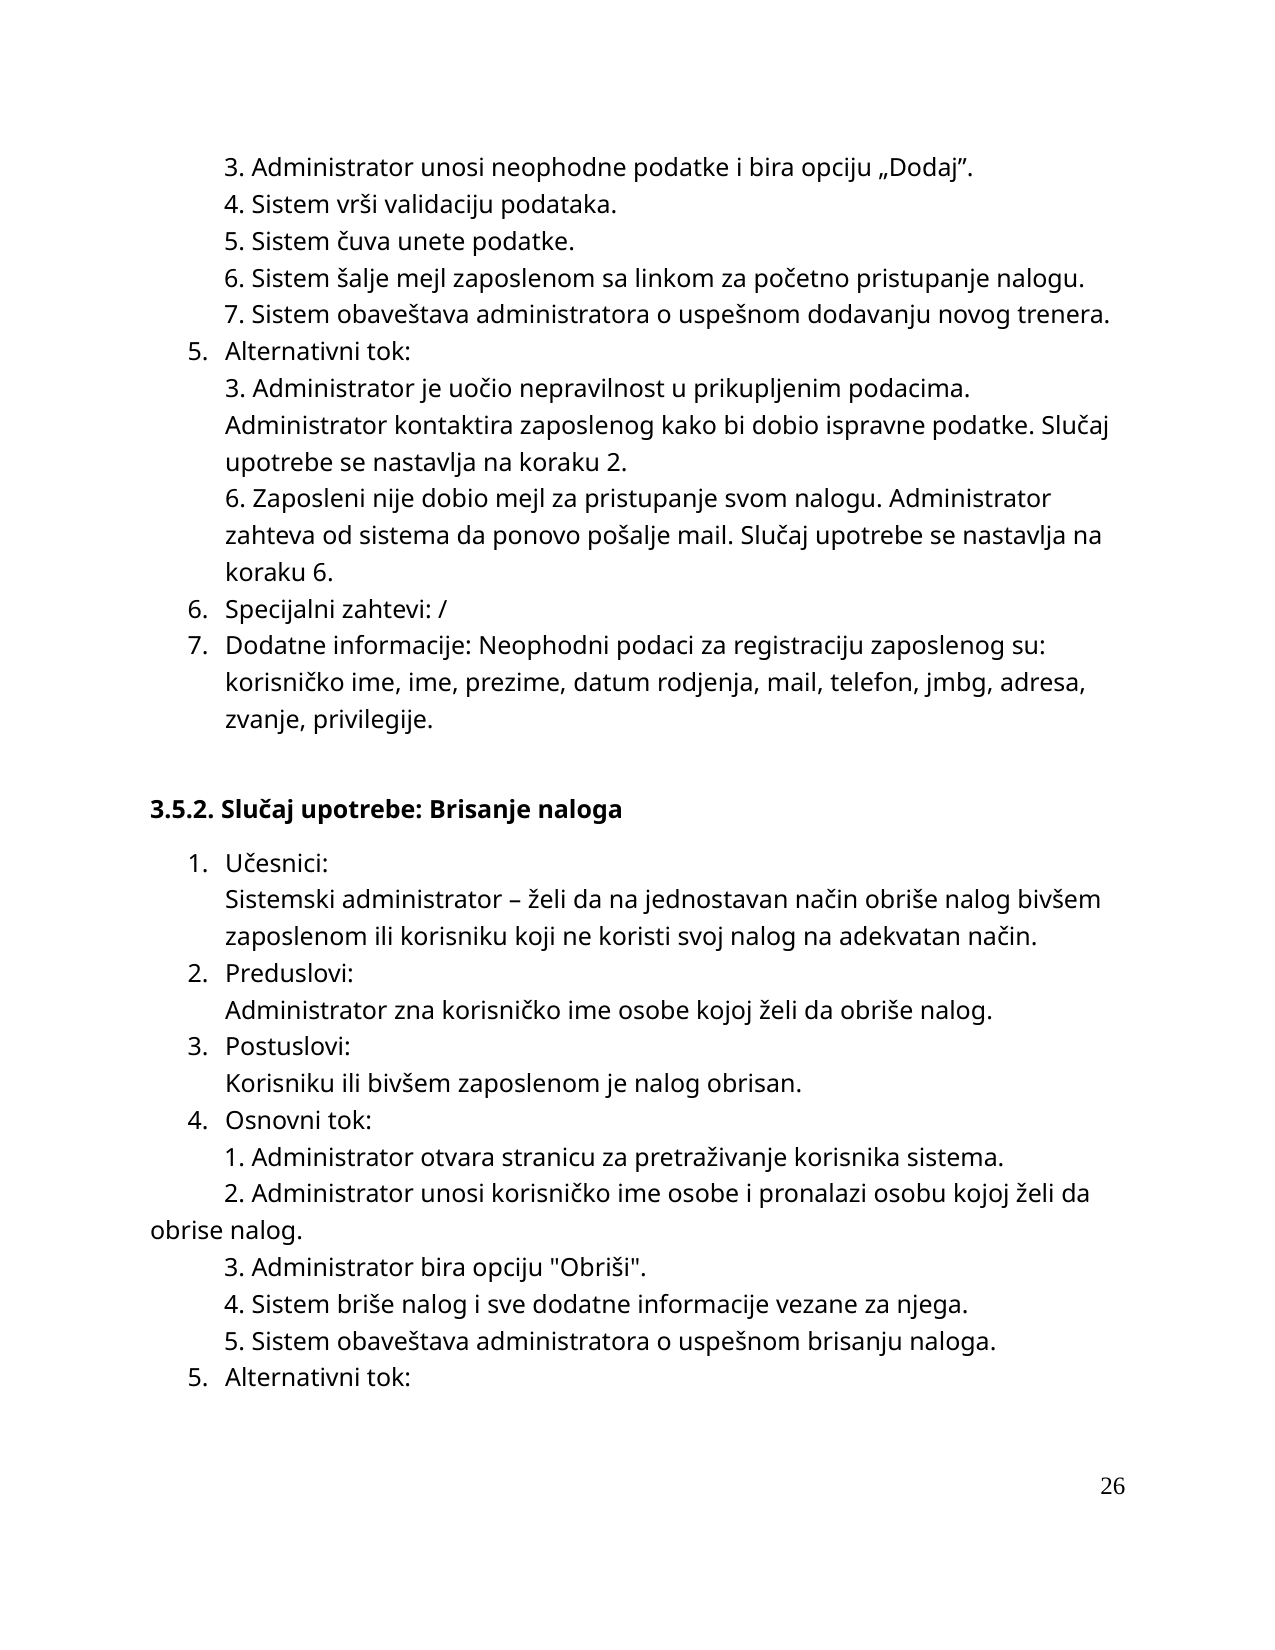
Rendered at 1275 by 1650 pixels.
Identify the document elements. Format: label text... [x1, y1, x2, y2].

text 2. Administrator unosi korisničko ime osobe i pronalazi osobu kojoj želi da obrise nalog. [150, 1176, 1125, 1247]
list Osnovni tok: [187, 1103, 1125, 1137]
list Postuslovi: [187, 1029, 1125, 1063]
list Sistemski administrator – želi da na jednostavan način obriše nalog bivšem zaposlenom ili korisniku koji ne koristi svoj nalog na adekvatan način. [225, 882, 1125, 953]
list Dodatne informacije: Neophodni podaci za registraciju zaposlenog su: korisničko ime, ime, prezime, datum rodjenja, mail, telefon, jmbg, adresa, zvanje, privilegije. [187, 628, 1125, 736]
text 4. Sistem briše nalog i sve dodatne informacije vezane za njega. [150, 1286, 1125, 1321]
text 1. Administrator otvara stranicu za pretraživanje korisnika sistema. [150, 1139, 1125, 1173]
text 5. Sistem obaveštava administratora o uspešnom brisanju naloga. [150, 1323, 1125, 1357]
list Korisniku ili bivšem zaposlenom je nalog obrisan. [225, 1066, 1125, 1100]
text 7. Sistem obaveštava administratora o uspešnom dodavanju novog trenera. [150, 297, 1125, 331]
text 4. Sistem vrši validaciju podataka. [150, 187, 1125, 221]
list 3. Administrator je uočio nepravilnost u prikupljenim podacima. Administrator kontaktira zaposlenog kako bi dobio ispravne podatke. Slučaj upotrebe se nastavlja na koraku 2. [225, 371, 1125, 478]
list Preduslovi: [187, 956, 1125, 989]
text 3. Administrator bira opciju "Obriši". [150, 1250, 1125, 1284]
list Učesnici: [187, 845, 1125, 879]
text 5. Sistem čuva unete podatke. [150, 223, 1125, 258]
text 6. Sistem šalje mejl zaposlenom sa linkom za početno pristupanje nalogu. [150, 260, 1125, 294]
list Administrator zna korisničko ime osobe kojoj želi da obriše nalog. [225, 992, 1125, 1026]
list Alternativni tok: [187, 334, 1125, 368]
text 6. Zaposleni nije dobio mejl za pristupanje svom nalogu. Administrator zahteva od sistema da ponovo pošalje mail. Slučaj upotrebe se nastavlja na koraku 6. [225, 481, 1125, 588]
text 3.5.2. Slučaj upotrebe: Brisanje naloga [150, 792, 1125, 826]
list Alternativni tok: [187, 1360, 1125, 1394]
text 3. Administrator unosi neophodne podatke i bira opciju „Dodaj”. [150, 150, 1125, 184]
list Specijalni zahtevi: / [187, 591, 1125, 625]
